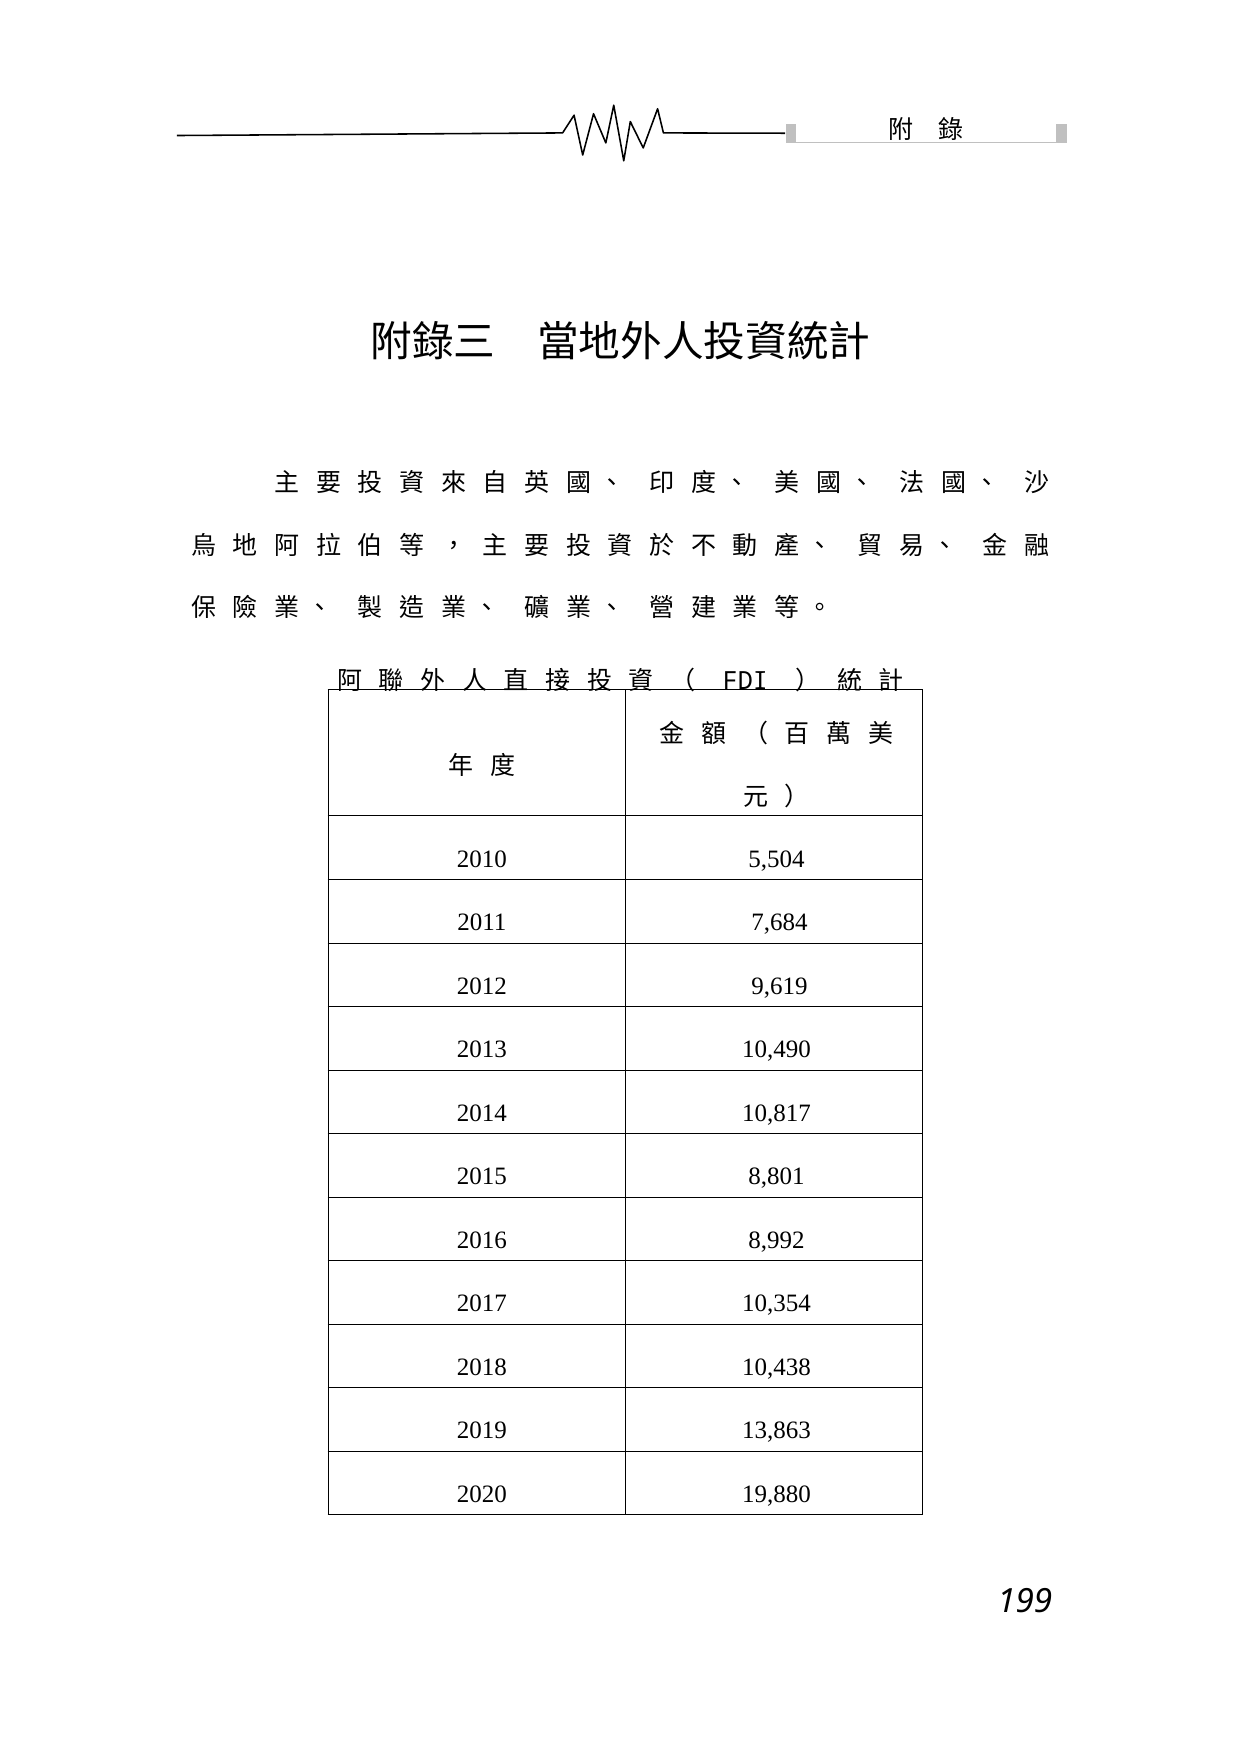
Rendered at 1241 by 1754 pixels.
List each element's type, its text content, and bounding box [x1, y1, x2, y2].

table_header 年度 [329, 690, 625, 815]
table_cell 2010 [329, 816, 625, 879]
table_cell 2018 [329, 1325, 625, 1387]
table_cell 10,490 [626, 1007, 922, 1069]
table_cell 9,619 [626, 944, 922, 1006]
text 附錄三 當地外人投資統計 [183, 296, 1058, 359]
table_cell 2015 [329, 1134, 625, 1197]
table_cell 2013 [329, 1007, 625, 1069]
table_cell 8,992 [626, 1198, 922, 1260]
table_header 金額（百萬美元） [626, 690, 922, 815]
table_cell 10,817 [626, 1071, 922, 1133]
table_cell 13,863 [626, 1388, 922, 1451]
table_cell 10,438 [626, 1325, 922, 1387]
table_cell 10,354 [626, 1261, 922, 1324]
table_cell 2020 [329, 1452, 625, 1514]
table_cell 2011 [329, 880, 625, 942]
table_cell 19,880 [626, 1452, 922, 1514]
table_cell 2019 [329, 1388, 625, 1451]
table_cell 2014 [329, 1071, 625, 1133]
table_cell 7,684 [626, 880, 922, 942]
table_cell 8,801 [626, 1134, 922, 1197]
table_cell 5,504 [626, 816, 922, 879]
text 主要投資來自英國、印度、美國、法國、沙烏地阿拉伯等，主要投資於不動產、貿易、金融保險業、製造業、礦業、營建業等。 [183, 439, 1058, 627]
table_cell 2012 [329, 944, 625, 1006]
text 阿聯外人直接投資（FDI）統計 [183, 627, 1058, 689]
table_cell 2016 [329, 1198, 625, 1260]
table_cell 2017 [329, 1261, 625, 1324]
